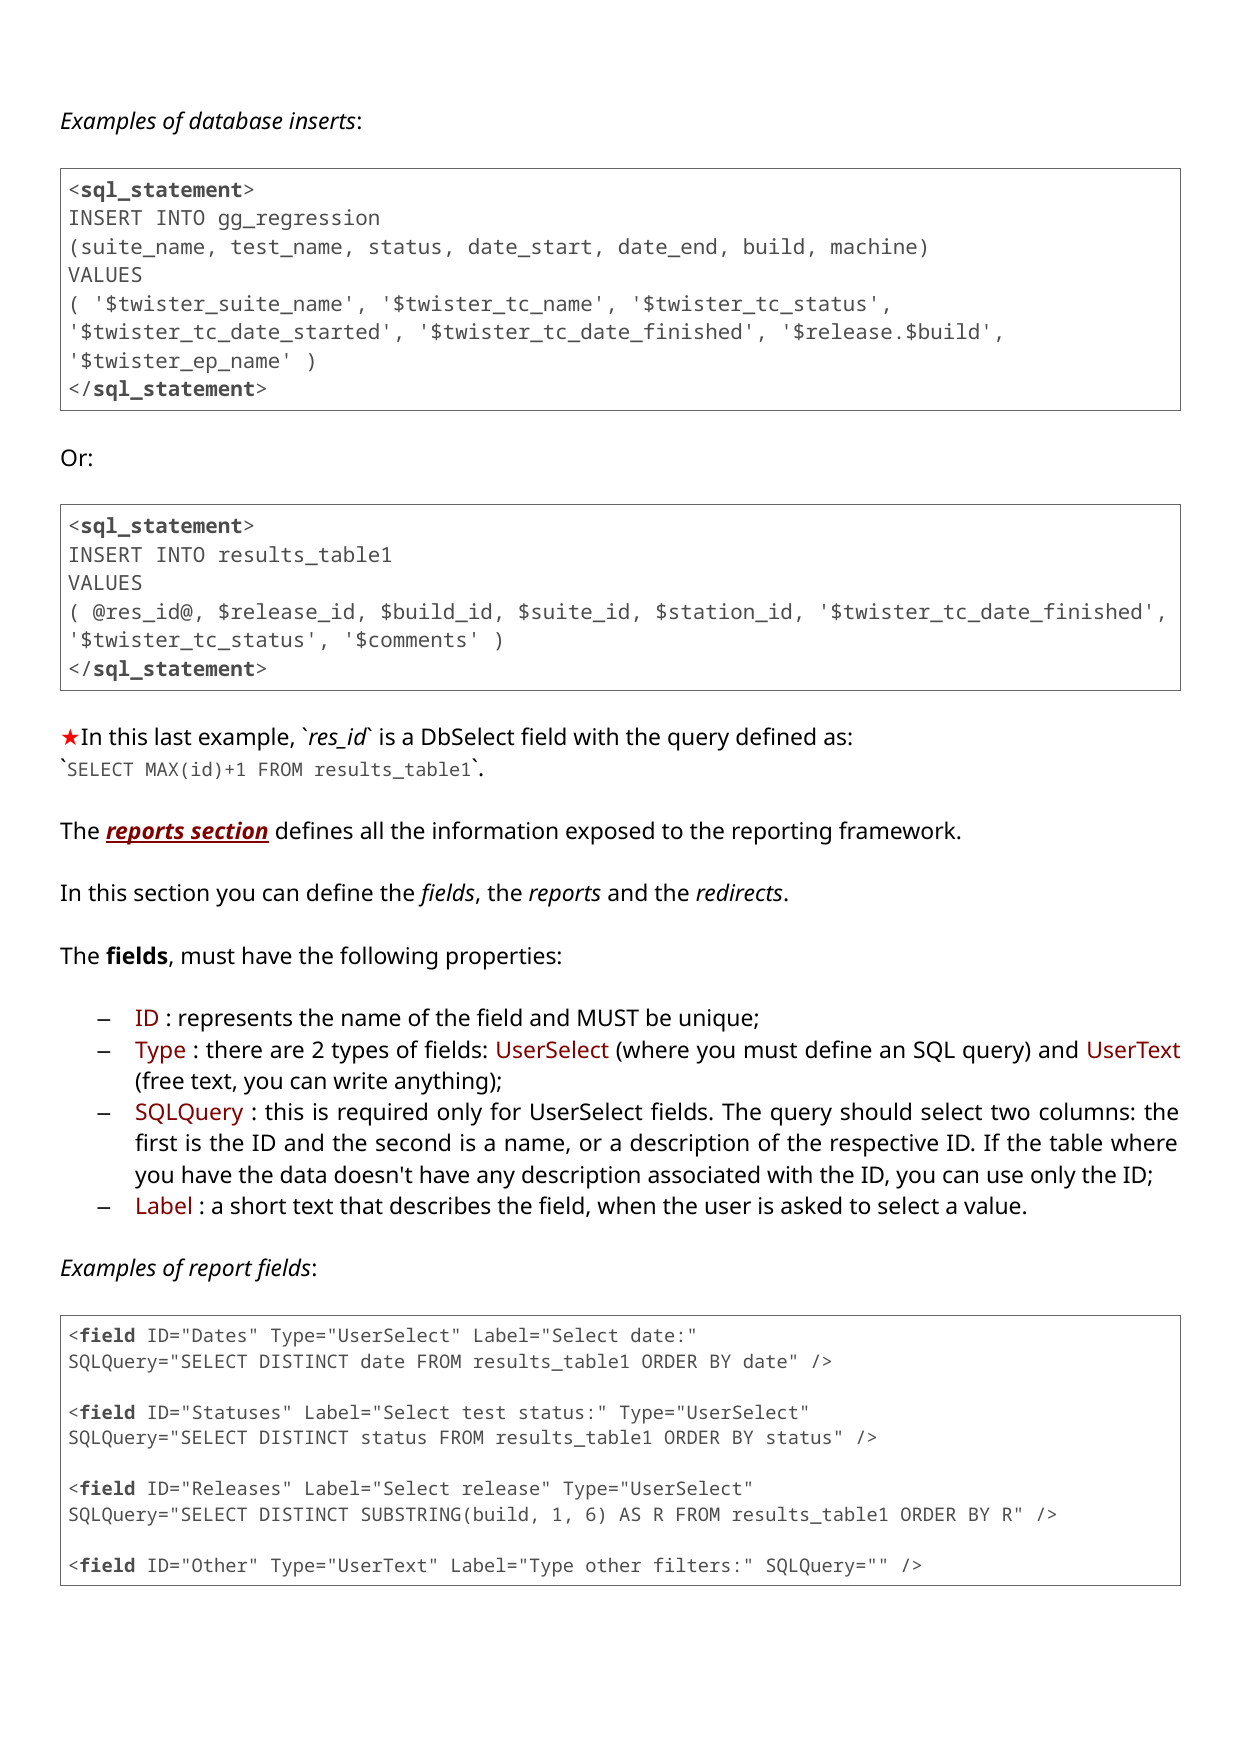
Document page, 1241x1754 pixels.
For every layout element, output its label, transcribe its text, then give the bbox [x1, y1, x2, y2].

text <sql_statement> [61, 505, 1180, 532]
text <field ID="Statuses" Label="Select test status:" Type="UserSelect" [61, 1391, 1180, 1417]
text ( '$twister_suite_name', '$twister_tc_name', '$twister_tc_status', '$twister_tc_date_started', '$twister_tc_date_finished', '$release.$build', '$twister_ep_name' ) [61, 281, 1180, 367]
text ★In this last example, `res_id` is a DbSelect field with the query defined as: [60, 721, 1181, 752]
text <field ID="Dates" Type="UserSelect" Label="Select date:" [61, 1316, 1180, 1340]
text (suite_name, test_name, status, date_start, date_end, build, machine) [61, 224, 1180, 253]
text <sql_statement> [61, 169, 1180, 196]
text VALUES [61, 253, 1180, 281]
text </sql_statement> [61, 367, 1180, 410]
list ID : represents the name of the field and MUST be unique; [97, 1002, 1181, 1033]
list Type : there are 2 types of fields: UserSelect (where you must define an SQL query) and UserText (free text, you can write anything); [97, 1033, 1181, 1096]
text SQLQuery="SELECT DISTINCT status FROM results_table1 ORDER BY status" /> [61, 1417, 1180, 1450]
text In this section you can define the fields, the reports and the redirects. [60, 877, 1181, 908]
text Examples of database inserts: [60, 105, 1181, 136]
text Or: [60, 441, 1181, 473]
text Examples of report fields: [60, 1252, 1181, 1283]
text <field ID="Other" Type="UserText" Label="Type other filters:" SQLQuery="" /> [61, 1544, 1180, 1585]
text `SELECT MAX(id)+1 FROM results_table1`. [60, 752, 1181, 783]
text The reports section defines all the information exposed to the reporting framework. [60, 815, 1181, 846]
list SQLQuery : this is required only for UserSelect fields. The query should select two columns: the first is the ID and the second is a name, or a description of the respective ID. If the table where you have the data doesn't have any description associated with the ID, you can use only the ID; [97, 1096, 1181, 1190]
text <field ID="Releases" Label="Select release" Type="UserSelect" [61, 1468, 1180, 1493]
text SQLQuery="SELECT DISTINCT date FROM results_table1 ORDER BY date" /> [61, 1340, 1180, 1373]
text VALUES [61, 561, 1180, 589]
text The fields, must have the following properties: [60, 940, 1181, 971]
text SQLQuery="SELECT DISTINCT SUBSTRING(build, 1, 6) AS R FROM results_table1 ORDER BY R" /> [61, 1493, 1180, 1527]
text INSERT INTO gg_regression [61, 196, 1180, 224]
list Label : a short text that describes the field, when the user is asked to select a value. [97, 1190, 1181, 1221]
text ( @res_id@, $release_id, $build_id, $suite_id, $station_id, '$twister_tc_date_finished', '$twister_tc_status', '$comments' ) [61, 589, 1180, 646]
text INSERT INTO results_table1 [61, 532, 1180, 561]
text </sql_statement> [61, 646, 1180, 690]
